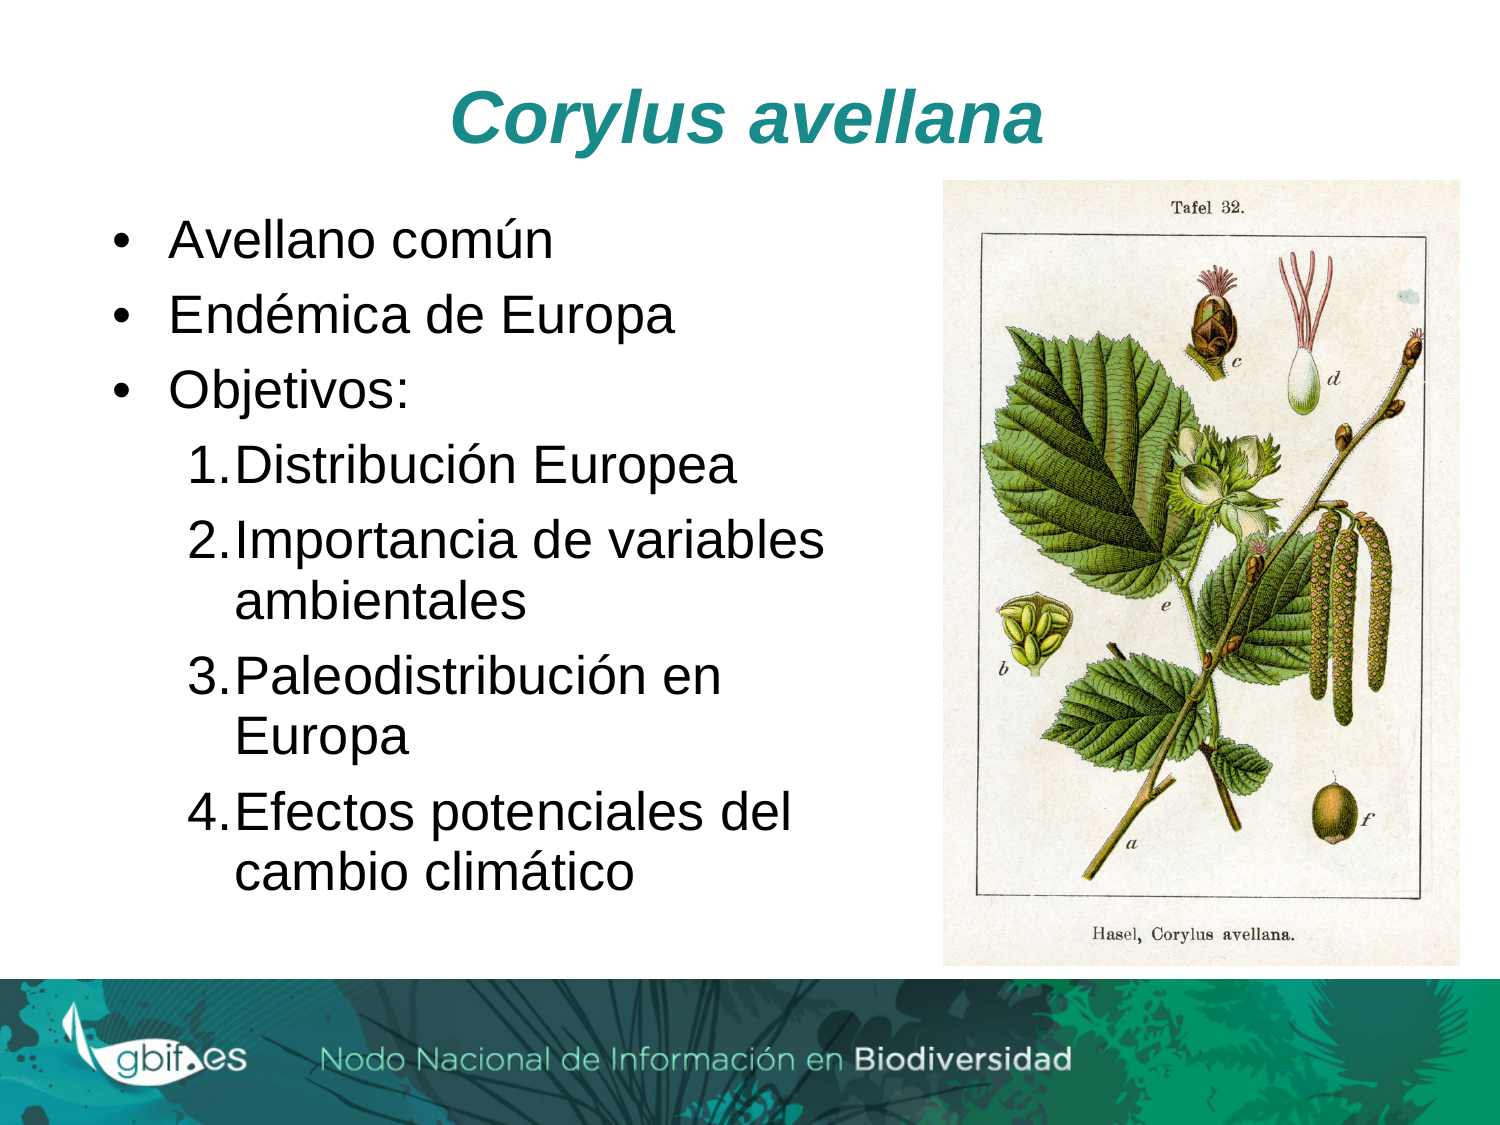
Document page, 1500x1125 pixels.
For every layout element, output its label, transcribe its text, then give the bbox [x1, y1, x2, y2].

picture [0, 979, 1500, 1125]
picture [943, 180, 1460, 966]
list Avellano común Endémica de Europa Objetivos: Distribución Europea Importancia de variables ambientales Paleodistribución en Europa Efectos potenciales del cambio climático [98, 202, 868, 955]
title Corylus avellana [28, 46, 1466, 188]
